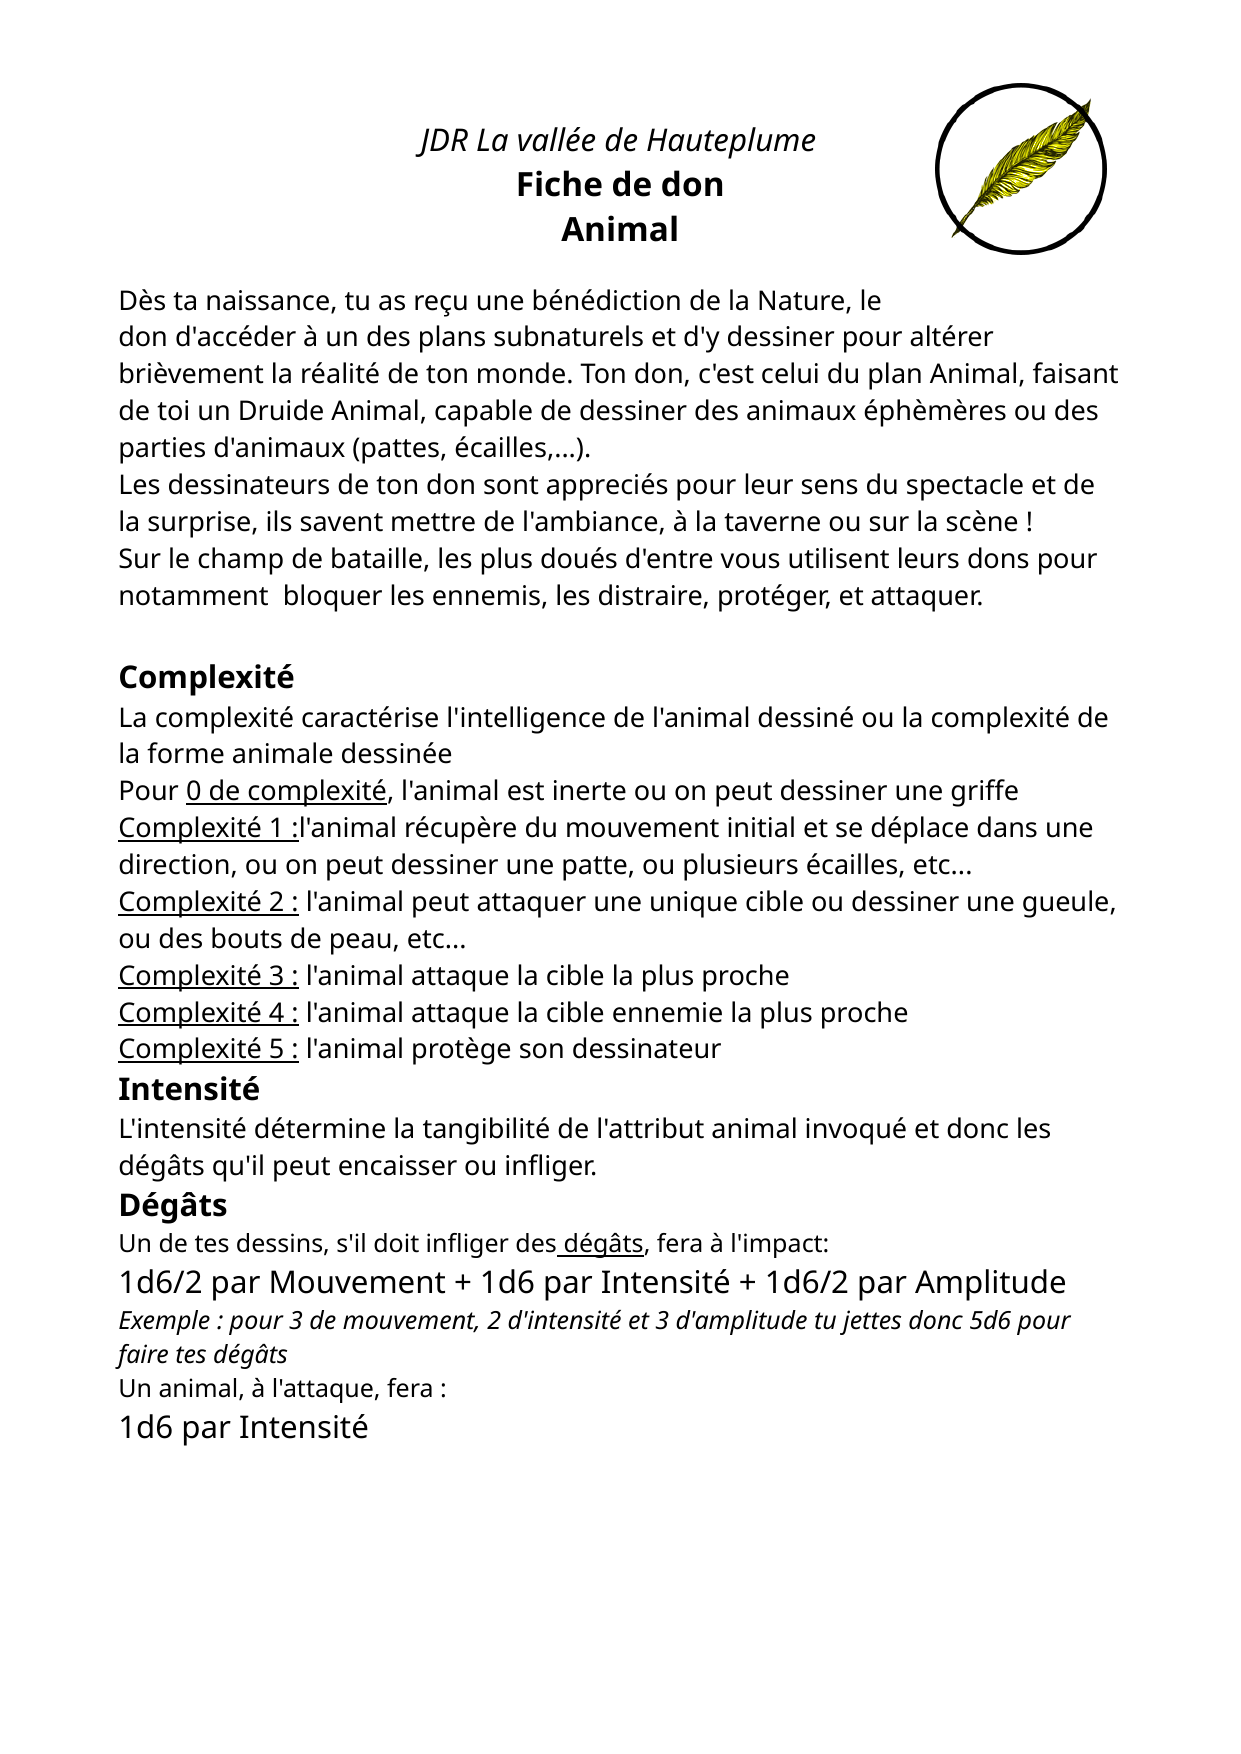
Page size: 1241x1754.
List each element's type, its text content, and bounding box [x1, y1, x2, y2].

text La complexité caractérise l'intelligence de l'animal dessiné ou la complexité de la forme animale dessinée [118, 698, 1122, 772]
text Complexité 1 :l'animal récupère du mouvement initial et se déplace dans une direction, ou on peut dessiner une patte, ou plusieurs écailles, etc... [118, 809, 1122, 882]
text Pour 0 de complexité, l'animal est inerte ou on peut dessiner une griffe [118, 772, 1122, 809]
text Les dessinateurs de ton don sont appreciés pour leur sens du spectacle et de la surprise, ils savent mettre de l'ambiance, à la taverne ou sur la scène ! [118, 465, 1122, 539]
text Un animal, à l'attaque, fera : [118, 1371, 1122, 1405]
text Complexité [118, 656, 1122, 698]
text Dès ta naissance, tu as reçu une bénédiction de la Nature, le don d'accéder à un des plans subnaturels et d'y dessiner pour altérer brièvement la réalité de ton monde. Ton don, c'est celui du plan Animal, faisant de toi un Druide Animal, capable de dessiner des animaux éphèmères ou des parties d'animaux (pattes, écailles,...). [118, 281, 1122, 465]
text Complexité 5 : l'animal protège son dessinateur [118, 1030, 1122, 1067]
text 1d6/2 par Mouvement + 1d6 par Intensité + 1d6/2 par Amplitude [118, 1260, 1122, 1302]
text L'intensité détermine la tangibilité de l'attribut animal invoqué et donc les dégâts qu'il peut encaisser ou infliger. [118, 1109, 1122, 1183]
text Exemple : pour 3 de mouvement, 2 d'intensité et 3 d'amplitude tu jettes donc 5d6 pour faire tes dégâts [118, 1302, 1122, 1371]
text Complexité 4 : l'animal attaque la cible ennemie la plus proche [118, 993, 1122, 1030]
text Un de tes dessins, s'il doit infliger des dégâts, fera à l'impact: [118, 1226, 1122, 1260]
text Sur le champ de bataille, les plus doués d'entre vous utilisent leurs dons pour notamment bloquer les ennemis, les distraire, protéger, et attaquer. [118, 539, 1122, 613]
picture [902, 50, 1139, 287]
text Dégâts [118, 1183, 1122, 1226]
text Intensité [118, 1067, 1122, 1109]
text Complexité 3 : l'animal attaque la cible la plus proche [118, 956, 1122, 993]
text Complexité 2 : l'animal peut attaquer une unique cible ou dessiner une gueule, ou des bouts de peau, etc... [118, 882, 1122, 956]
text 1d6 par Intensité [118, 1405, 1122, 1447]
